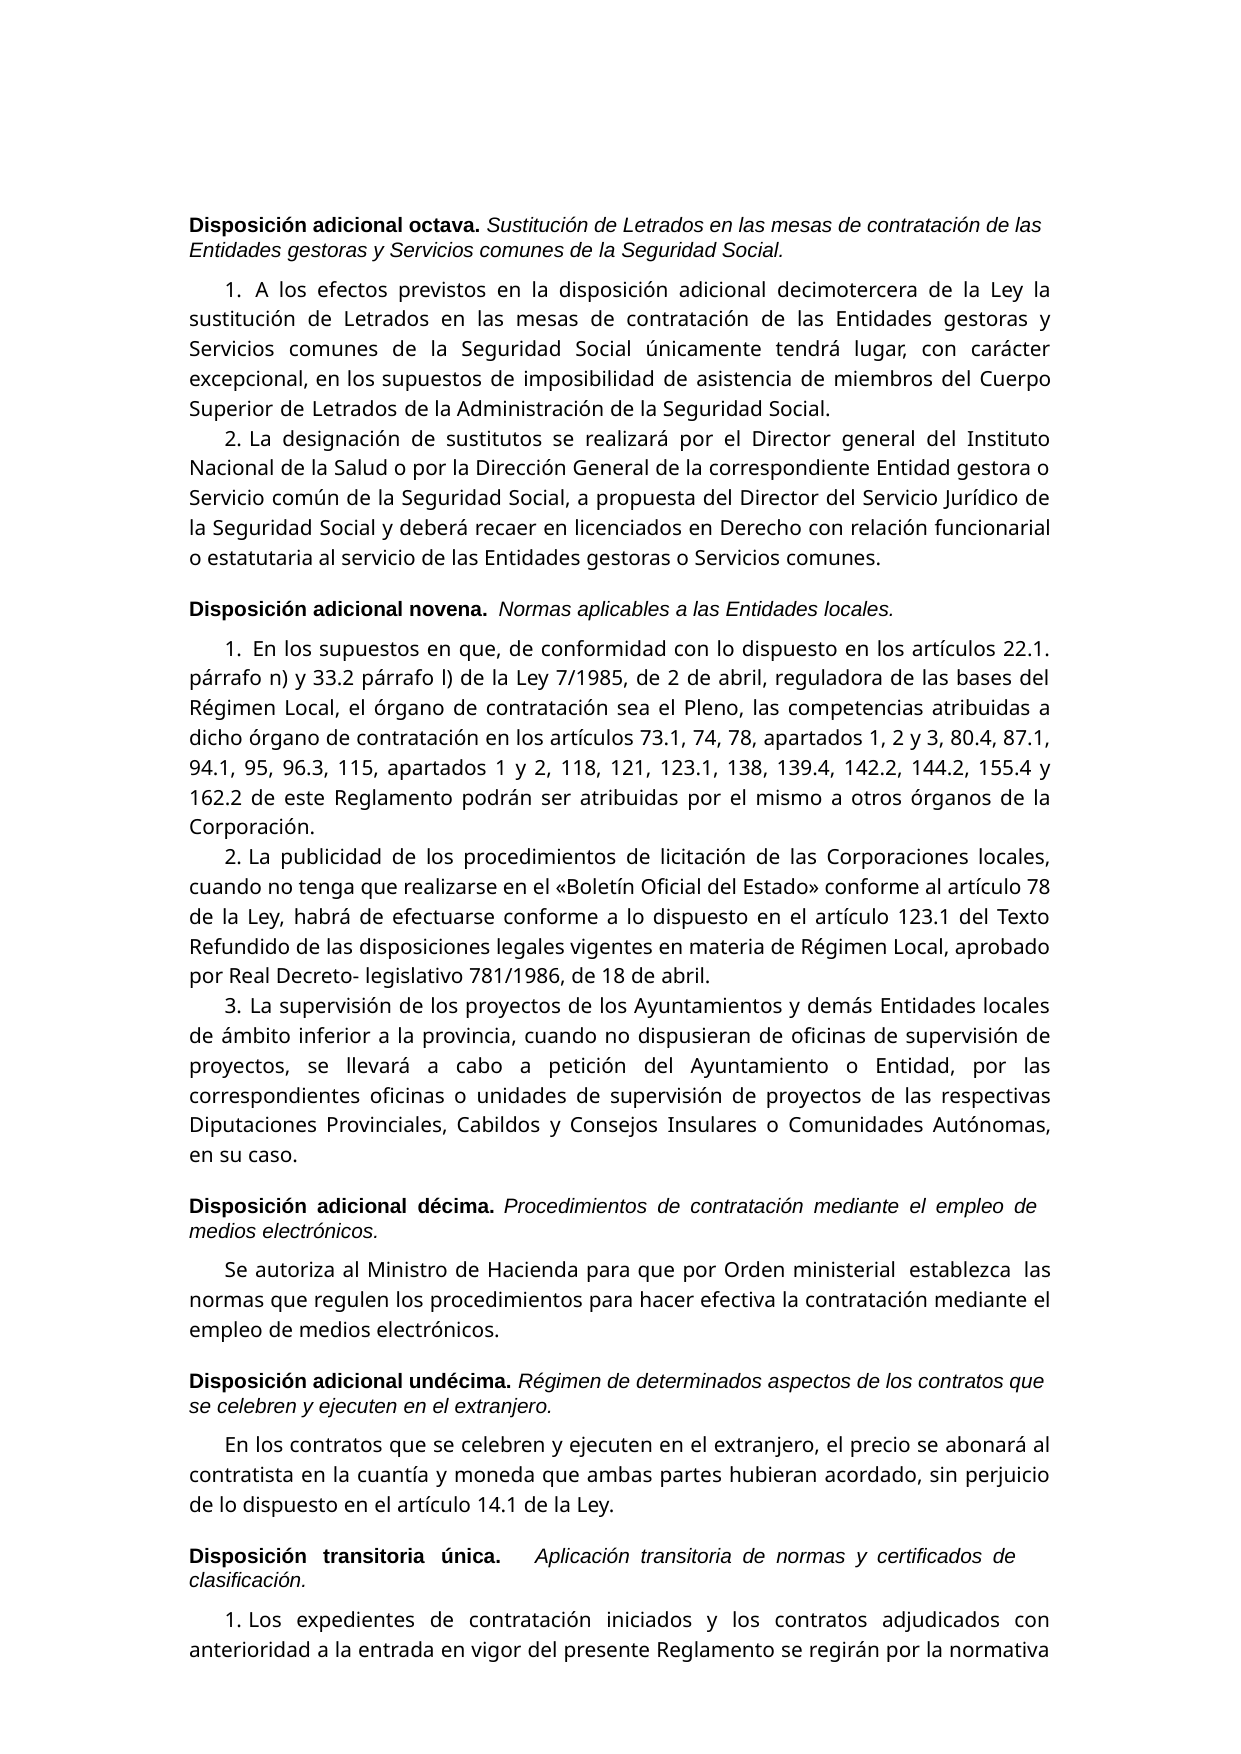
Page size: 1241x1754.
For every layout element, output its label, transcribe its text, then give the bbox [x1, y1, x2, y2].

text Disposición adicional octava. Sustitución de Letrados en las mesas de contratación de las Entidades gestoras y Servicios comunes de la Seguridad Social. [189, 213, 1051, 262]
text Disposición transitoria única. Aplicación transitoria de normas y certificados de clasificación. [189, 1544, 1051, 1592]
text Disposición adicional novena. Normas aplicables a las Entidades locales. [189, 597, 1184, 621]
list La publicidad de los procedimientos de licitación de las Corporaciones locales, cuando no tenga que realizarse en el «Boletín Oficial del Estado» conforme al artículo 78 de la Ley, habrá de efectuarse conforme a lo dispuesto en el artículo 123.1 del Texto Refundido de las disposiciones legales vigentes en materia de Régimen Local, aprobado por Real Decreto- legislativo 781/1986, de 18 de abril. [189, 842, 1051, 990]
list En los supuestos en que, de conformidad con lo dispuesto en los artículos 22.1. párrafo n) y 33.2 párrafo l) de la Ley 7/1985, de 2 de abril, reguladora de las bases del Régimen Local, el órgano de contratación sea el Pleno, las competencias atribuidas a dicho órgano de contratación en los artículos 73.1, 74, 78, apartados 1, 2 y 3, 80.4, 87.1, 94.1, 95, 96.3, 115, apartados 1 y 2, 118, 121, 123.1, 138, 139.4, 142.2, 144.2, 155.4 y 162.2 de este Reglamento podrán ser atribuidas por el mismo a otros órganos de la Corporación. [189, 634, 1051, 841]
text Se autoriza al Ministro de Hacienda para que por Orden ministerial establezca las normas que regulen los procedimientos para hacer efectiva la contratación mediante el empleo de medios electrónicos. [189, 1256, 1051, 1343]
list Los expedientes de contratación iniciados y los contratos adjudicados con anterioridad a la entrada en vigor del presente Reglamento se regirán por la normativa [189, 1605, 1051, 1663]
list A los efectos previstos en la disposición adicional decimotercera de la Ley la sustitución de Letrados en las mesas de contratación de las Entidades gestoras y Servicios comunes de la Seguridad Social únicamente tendrá lugar, con carácter excepcional, en los supuestos de imposibilidad de asistencia de miembros del Cuerpo Superior de Letrados de la Administración de la Seguridad Social. [189, 275, 1051, 422]
list La designación de sustitutos se realizará por el Director general del Instituto Nacional de la Salud o por la Dirección General de la correspondiente Entidad gestora o Servicio común de la Seguridad Social, a propuesta del Director del Servicio Jurídico de la Seguridad Social y deberá recaer en licenciados en Derecho con relación funcionarial o estatutaria al servicio de las Entidades gestoras o Servicios comunes. [189, 424, 1051, 571]
text Disposición adicional undécima. Régimen de determinados aspectos de los contratos que se celebren y ejecuten en el extranjero. [189, 1369, 1051, 1417]
list La supervisión de los proyectos de los Ayuntamientos y demás Entidades locales de ámbito inferior a la provincia, cuando no dispusieran de oficinas de supervisión de proyectos, se llevará a cabo a petición del Ayuntamiento o Entidad, por las correspondientes oficinas o unidades de supervisión de proyectos de las respectivas Diputaciones Provinciales, Cabildos y Consejos Insulares o Comunidades Autónomas, en su caso. [189, 991, 1051, 1169]
text En los contratos que se celebren y ejecuten en el extranjero, el precio se abonará al contratista en la cuantía y moneda que ambas partes hubieran acordado, sin perjuicio de lo dispuesto en el artículo 14.1 de la Ley. [189, 1430, 1051, 1518]
text Disposición adicional décima. Procedimientos de contratación mediante el empleo de medios electrónicos. [189, 1194, 1051, 1242]
